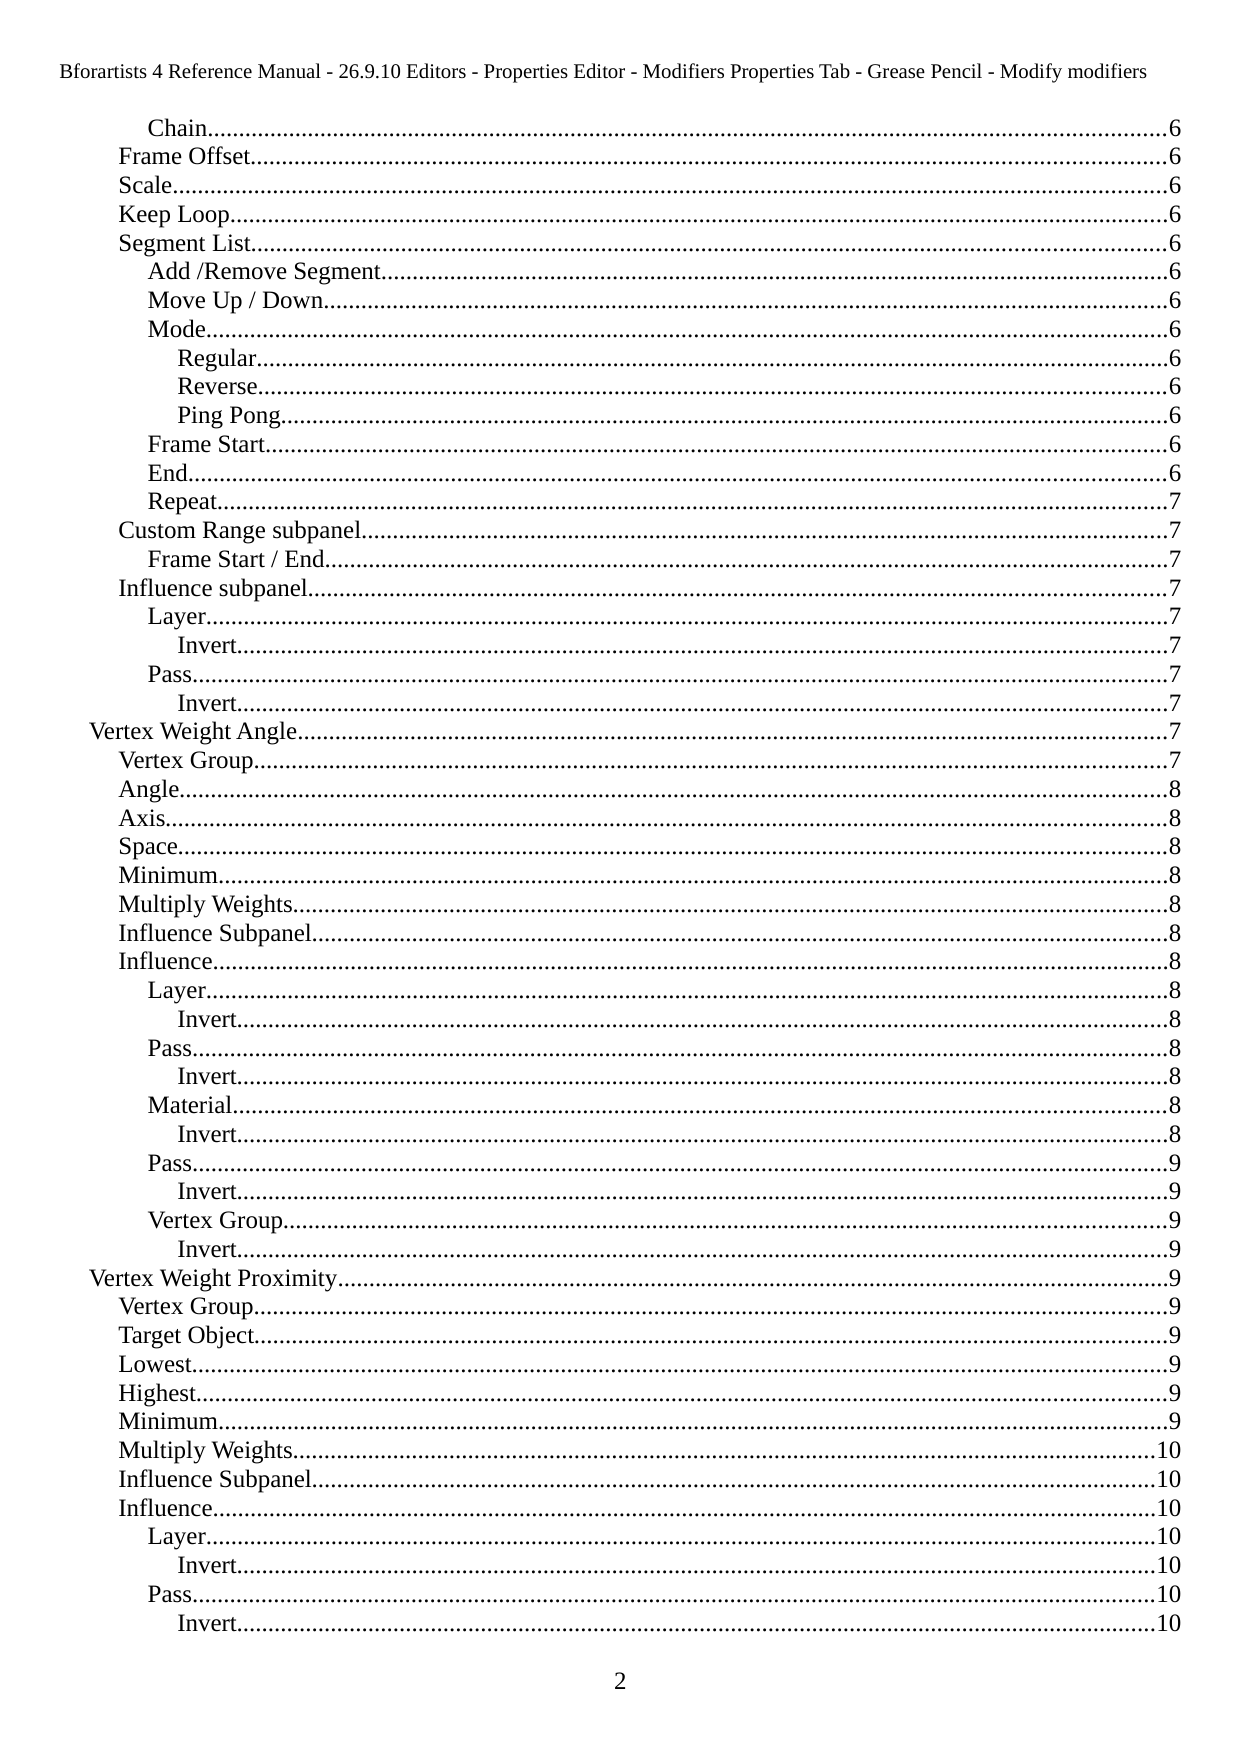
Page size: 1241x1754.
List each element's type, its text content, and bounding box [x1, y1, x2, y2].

text Frame Offset 6 [118, 141, 1181, 170]
text Minimum 8 [118, 860, 1181, 889]
text Layer 8 [147, 975, 1181, 1004]
text Pass 7 [147, 659, 1181, 688]
text Chain 6 [147, 113, 1181, 141]
text Segment List 6 [118, 228, 1181, 256]
text Highest 9 [118, 1378, 1181, 1406]
text Regular 6 [177, 343, 1181, 371]
text Lowest 9 [118, 1349, 1181, 1378]
text Move Up / Down 6 [147, 285, 1181, 314]
text Invert 7 [177, 630, 1181, 659]
text Angle 8 [118, 774, 1181, 803]
text Pass 8 [147, 1033, 1181, 1061]
text Invert 8 [177, 1061, 1181, 1090]
text Space 8 [118, 831, 1181, 860]
text Invert 9 [177, 1234, 1181, 1263]
text Repeat 7 [147, 486, 1181, 515]
text Influence subpanel 7 [118, 573, 1181, 601]
text Vertex Weight Proximity 9 [88, 1263, 1181, 1291]
text Layer 10 [147, 1521, 1181, 1550]
text Add /Remove Segment 6 [147, 256, 1181, 285]
text Ping Pong 6 [177, 400, 1181, 429]
text Invert 7 [177, 688, 1181, 716]
text Frame Start 6 [147, 429, 1181, 458]
text Reverse 6 [177, 371, 1181, 400]
text Influence 8 [118, 946, 1181, 975]
text Pass 9 [147, 1148, 1181, 1176]
text Multiply Weights 10 [118, 1435, 1181, 1464]
text Vertex Group 7 [118, 745, 1181, 774]
text Custom Range subpanel 7 [118, 515, 1181, 544]
text Scale 6 [118, 170, 1181, 199]
text Axis 8 [118, 803, 1181, 831]
text Vertex Group 9 [147, 1205, 1181, 1234]
text Target Object 9 [118, 1320, 1181, 1349]
text Influence 10 [118, 1493, 1181, 1521]
text Frame Start / End 7 [147, 544, 1181, 573]
text Minimum 9 [118, 1406, 1181, 1435]
text Influence Subpanel 10 [118, 1464, 1181, 1493]
text Invert 8 [177, 1119, 1181, 1148]
text Material 8 [147, 1090, 1181, 1119]
text Invert 9 [177, 1176, 1181, 1205]
text Invert 10 [177, 1608, 1181, 1636]
text Layer 7 [147, 601, 1181, 630]
text Invert 10 [177, 1550, 1181, 1579]
text Vertex Group 9 [118, 1291, 1181, 1320]
text Mode 6 [147, 314, 1181, 343]
text Influence Subpanel 8 [118, 918, 1181, 946]
text Multiply Weights 8 [118, 889, 1181, 918]
text Vertex Weight Angle 7 [88, 716, 1181, 745]
text End 6 [147, 458, 1181, 486]
text Pass 10 [147, 1579, 1181, 1608]
text Invert 8 [177, 1004, 1181, 1033]
text Keep Loop 6 [118, 199, 1181, 228]
